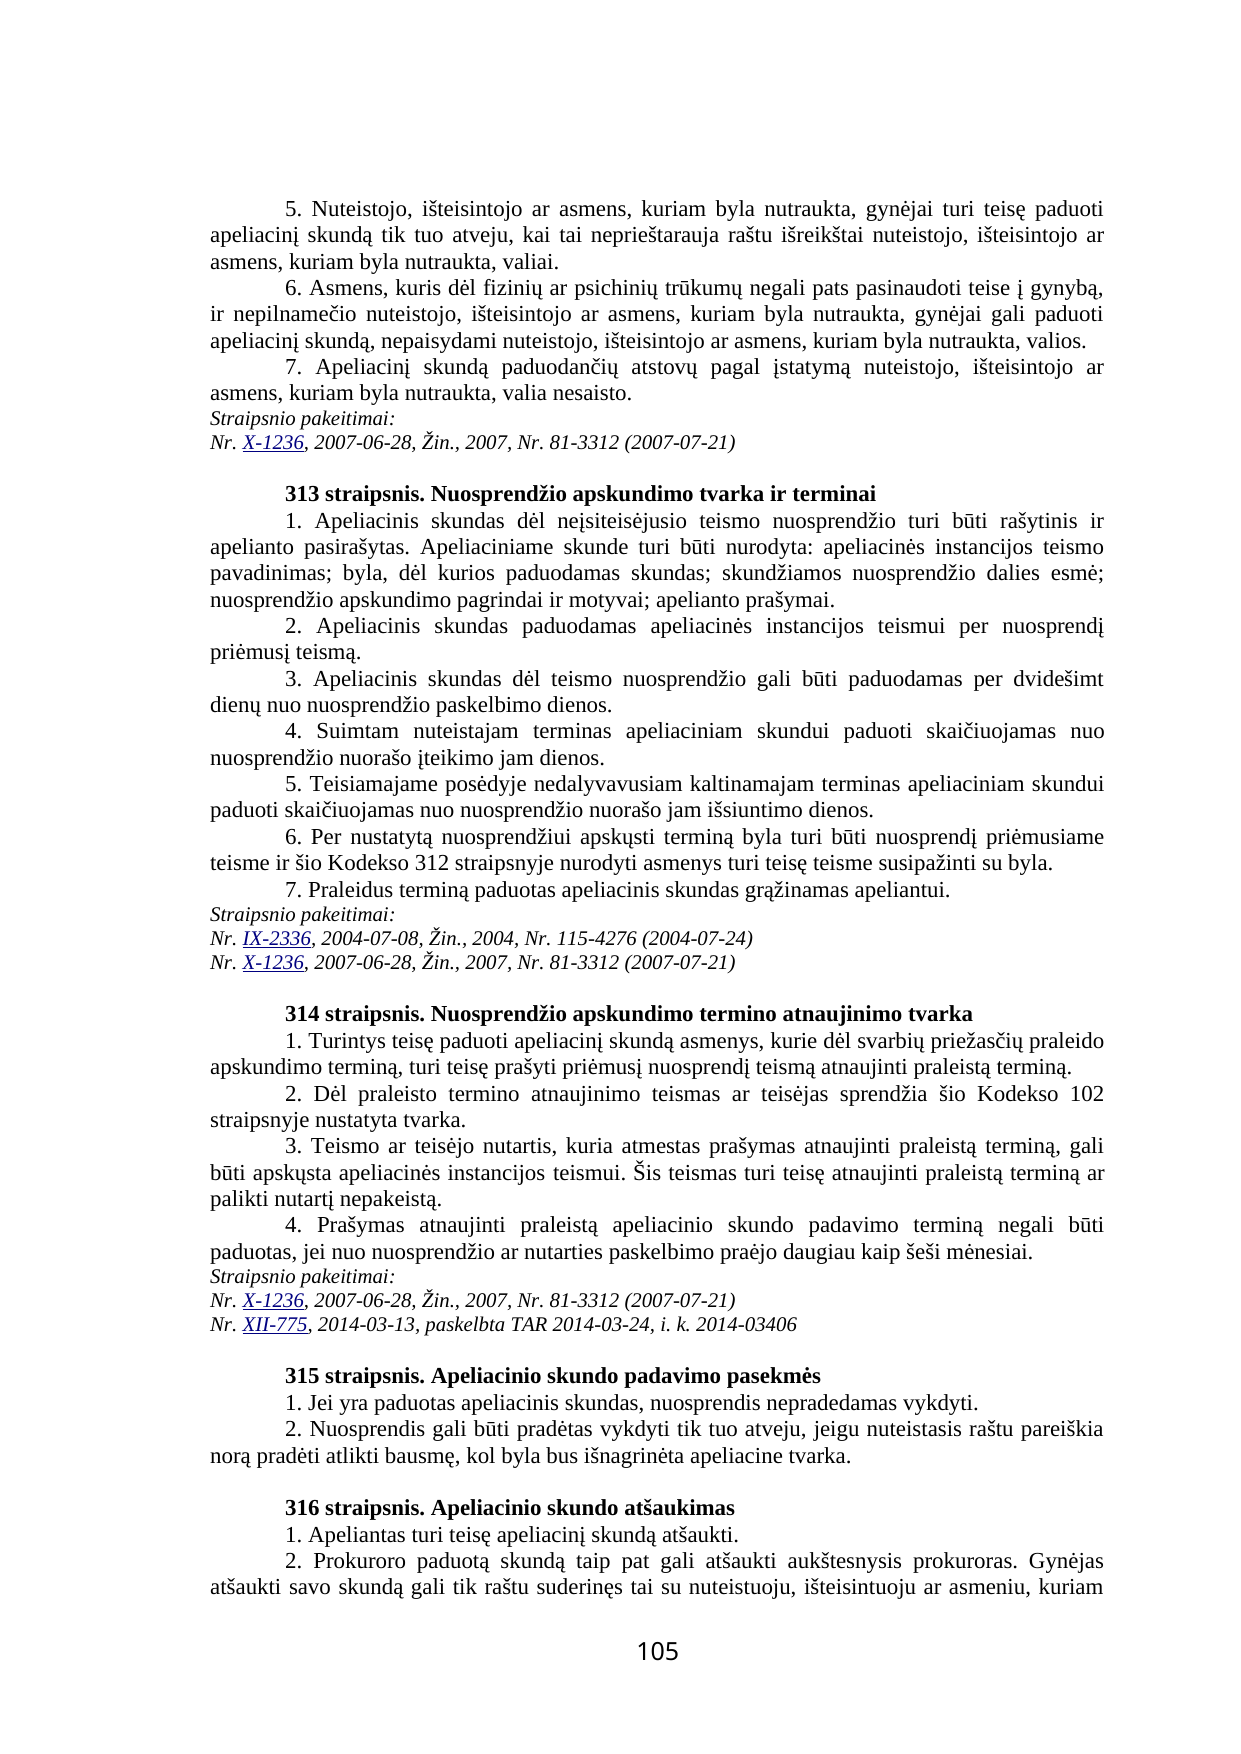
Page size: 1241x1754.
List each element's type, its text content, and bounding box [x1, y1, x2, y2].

text 2. Nuosprendis gali būti pradėtas vykdyti tik tuo atveju, jeigu nuteistasis raštu pareiškia norą pradėti atlikti bausmę, kol byla bus išnagrinėta apeliacine tvarka. [210, 1415, 1106, 1468]
text 7. Praleidus terminą paduotas apeliacinis skundas grąžinamas apeliantui. [210, 876, 1106, 902]
text 6. Per nustatytą nuosprendžiui apskųsti terminą byla turi būti nuosprendį priėmusiame teisme ir šio Kodekso 312 straipsnyje nurodyti asmenys turi teisę teisme susipažinti su byla. [210, 823, 1106, 876]
text 1. Jei yra paduotas apeliacinis skundas, nuosprendis nepradedamas vykdyti. [210, 1389, 1106, 1415]
text 5. Teisiamajame posėdyje nedalyvavusiam kaltinamajam terminas apeliaciniam skundui paduoti skaičiuojamas nuo nuosprendžio nuorašo jam išsiuntimo dienos. [210, 770, 1106, 823]
text 3. Teismo ar teisėjo nutartis, kuria atmestas prašymas atnaujinti praleistą terminą, gali būti apskųsta apeliacinės instancijos teismui. Šis teismas turi teisę atnaujinti praleistą terminą ar palikti nutartį nepakeistą. [210, 1132, 1106, 1211]
text 2. Prokuroro paduotą skundą taip pat gali atšaukti aukštesnysis prokuroras. Gynėjas atšaukti savo skundą gali tik raštu suderinęs tai su nuteistuoju, išteisintuoju ar asmeniu, kuriam [210, 1547, 1106, 1600]
text Straipsnio pakeitimai: [210, 1264, 1106, 1288]
text 6. Asmens, kuris dėl fizinių ar psichinių trūkumų negali pats pasinaudoti teise į gynybą, ir nepilnamečio nuteistojo, išteisintojo ar asmens, kuriam byla nutraukta, gynėjai gali paduoti apeliacinį skundą, nepaisydami nuteistojo, išteisintojo ar asmens, kuriam byla nutraukta, valios. [210, 274, 1106, 353]
text Straipsnio pakeitimai: [210, 406, 1106, 430]
text 1. Turintys teisę paduoti apeliacinį skundą asmenys, kurie dėl svarbių priežasčių praleido apskundimo terminą, turi teisę prašyti priėmusį nuosprendį teismą atnaujinti praleistą terminą. [210, 1027, 1106, 1079]
text Nr. X-1236, 2007-06-28, Žin., 2007, Nr. 81-3312 (2007-07-21) [210, 950, 1106, 974]
text 3. Apeliacinis skundas dėl teismo nuosprendžio gali būti paduodamas per dvidešimt dienų nuo nuosprendžio paskelbimo dienos. [210, 665, 1106, 717]
text Nr. XII-775, 2014-03-13, paskelbta TAR 2014-03-24, i. k. 2014-03406 [210, 1312, 1106, 1336]
text 313 straipsnis. Nuosprendžio apskundimo tvarka ir terminai [210, 480, 1106, 507]
text 1. Apeliacinis skundas dėl neįsiteisėjusio teismo nuosprendžio turi būti rašytinis ir apelianto pasirašytas. Apeliaciniame skunde turi būti nurodyta: apeliacinės instancijos teismo pavadinimas; byla, dėl kurios paduodamas skundas; skundžiamos nuosprendžio dalies esmė; nuosprendžio apskundimo pagrindai ir motyvai; apelianto prašymai. [210, 507, 1106, 612]
text 4. Prašymas atnaujinti praleistą apeliacinio skundo padavimo terminą negali būti paduotas, jei nuo nuosprendžio ar nutarties paskelbimo praėjo daugiau kaip šeši mėnesiai. [210, 1211, 1106, 1264]
text 2. Apeliacinis skundas paduodamas apeliacinės instancijos teismui per nuosprendį priėmusį teismą. [210, 612, 1106, 665]
text Straipsnio pakeitimai: [210, 902, 1106, 926]
text 4. Suimtam nuteistajam terminas apeliaciniam skundui paduoti skaičiuojamas nuo nuosprendžio nuorašo įteikimo jam dienos. [210, 717, 1106, 770]
text 7. Apeliacinį skundą paduodančių atstovų pagal įstatymą nuteistojo, išteisintojo ar asmens, kuriam byla nutraukta, valia nesaisto. [210, 353, 1106, 406]
text 1. Apeliantas turi teisę apeliacinį skundą atšaukti. [210, 1521, 1106, 1547]
text 5. Nuteistojo, išteisintojo ar asmens, kuriam byla nutraukta, gynėjai turi teisę paduoti apeliacinį skundą tik tuo atveju, kai tai neprieštarauja raštu išreikštai nuteistojo, išteisintojo ar asmens, kuriam byla nutraukta, valiai. [210, 195, 1106, 274]
text Nr. IX-2336, 2004-07-08, Žin., 2004, Nr. 115-4276 (2004-07-24) [210, 926, 1106, 950]
text 314 straipsnis. Nuosprendžio apskundimo termino atnaujinimo tvarka [285, 1001, 1106, 1027]
text 315 straipsnis. Apeliacinio skundo padavimo pasekmės [210, 1363, 1106, 1389]
text Nr. X-1236, 2007-06-28, Žin., 2007, Nr. 81-3312 (2007-07-21) [210, 1288, 1106, 1312]
text 2. Dėl praleisto termino atnaujinimo teismas ar teisėjas sprendžia šio Kodekso 102 straipsnyje nustatyta tvarka. [210, 1079, 1106, 1132]
text Nr. X-1236, 2007-06-28, Žin., 2007, Nr. 81-3312 (2007-07-21) [210, 430, 1106, 454]
text 316 straipsnis. Apeliacinio skundo atšaukimas [210, 1494, 1106, 1521]
